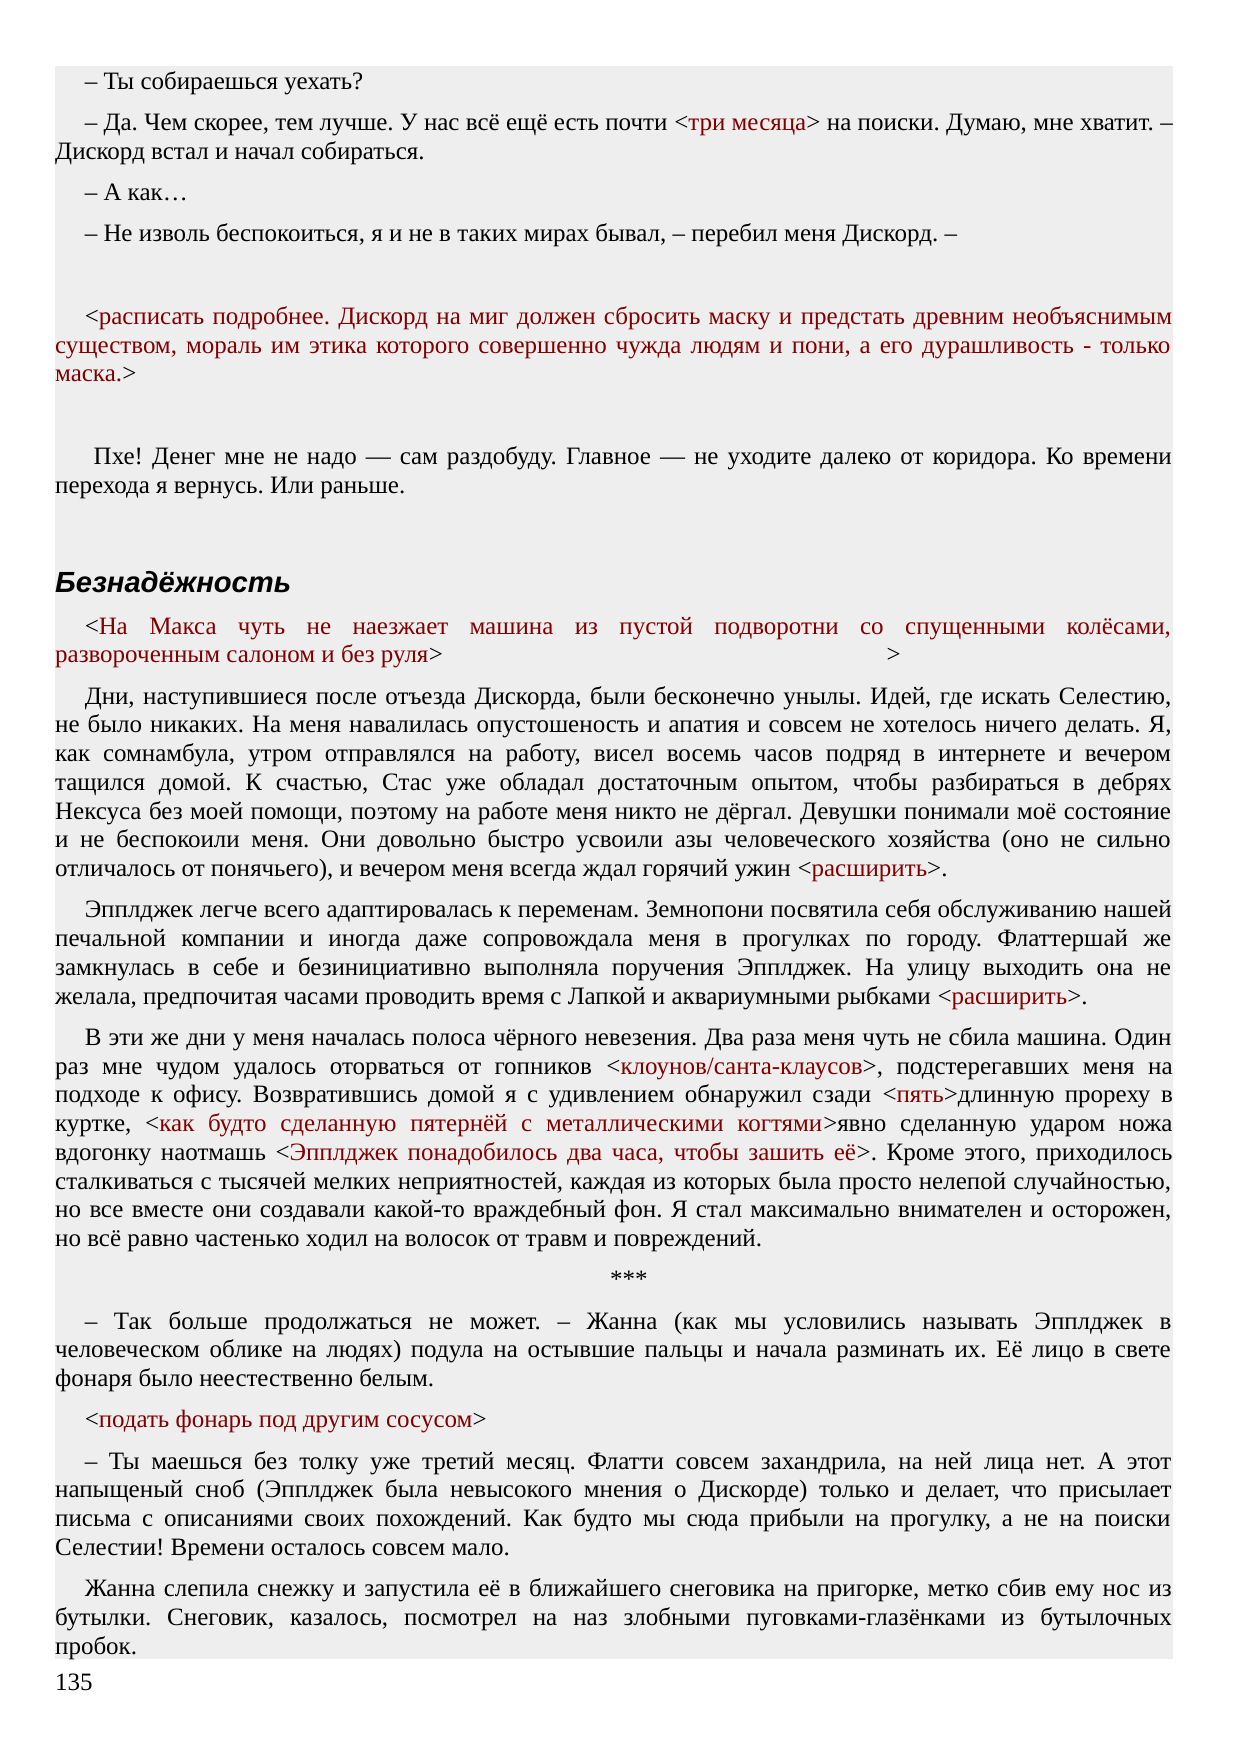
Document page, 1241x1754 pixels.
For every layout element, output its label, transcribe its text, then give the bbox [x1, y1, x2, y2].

text – Так больше продолжаться не может. – Жанна (как мы условились называть Эпплджек в человеческом облике на людях) подула на остывшие пальцы и начала разминать их. Её лицо в свете фонаря было неестественно белым. [55, 1306, 1173, 1392]
text – Не изволь беспокоиться, я и не в таких мирах бывал, – перебил меня Дискорд. – [55, 218, 1173, 247]
text <На Макса чуть не наезжает машина из пустой подворотни со спущенными колёсами, развороченным салоном и без руля> > [55, 611, 1173, 668]
text Дни, наступившиеся после отъезда Дискорда, были бесконечно унылы. Идей, где искать Селестию, не было никаких. На меня навалилась опустошеность и апатия и совсем не хотелось ничего делать. Я, как сомнамбула, утром отправлялся на работу, висел восемь часов подряд в интернете и вечером тащился домой. К счастью, Стас уже обладал достаточным опытом, чтобы разбираться в дебрях Нексуса без моей помощи, поэтому на работе меня никто не дёргал. Девушки понимали моё состояние и не беспокоили меня. Они довольно быстро усвоили азы человеческого хозяйства (оно не сильно отличалось от понячьего), и вечером меня всегда ждал горячий ужин <расширить>. [55, 681, 1173, 882]
text Пхе! Денег мне не надо — сам раздобуду. Главное — не уходите далеко от коридора. Ко времени перехода я вернусь. Или раньше. [55, 441, 1173, 498]
text <подать фонарь под другим сосусом> [55, 1404, 1173, 1433]
text <расписать подробнее. Дискорд на миг должен сбросить маску и предстать древним необъяснимым существом, мораль им этика которого совершенно чужда людям и пони, а его дурашливость - только маска.> [55, 301, 1173, 387]
text *** [55, 1264, 1173, 1293]
text – А как… [55, 177, 1173, 206]
text – Ты собираешься уехать? [55, 66, 1173, 95]
text – Ты маешься без толку уже третий месяц. Флатти совсем захандрила, на ней лица нет. А этот напыщеный сноб (Эпплджек была невысокого мнения о Дискорде) только и делает, что присылает письма с описаниями своих похождений. Как будто мы сюда прибыли на прогулку, а не на поиски Селестии! Времени осталось совсем мало. [55, 1446, 1173, 1561]
text Эпплджек легче всего адаптировалась к переменам. Земнопони посвятила себя обслуживанию нашей печальной компании и иногда даже сопровождала меня в прогулках по городу. Флаттершай же замкнулась в себе и безинициативно выполняла поручения Эпплджек. На улицу выходить она не желала, предпочитая часами проводить время с Лапкой и аквариумными рыбками <расширить>. [55, 894, 1173, 1009]
text Жанна слепила снежку и запустила её в ближайшего снеговика на пригорке, метко сбив ему нос из бутылки. Снеговик, казалось, посмотрел на наз злобными пуговками-глазёнками из бутылочных пробок. [55, 1573, 1173, 1659]
text В эти же дни у меня началась полоса чёрного невезения. Два раза меня чуть не сбила машина. Один раз мне чудом удалось оторваться от гопников <клоунов/санта-клаусов>, подстерегавших меня на подходе к офису. Возвратившись домой я с удивлением обнаружил сзади <пять>длинную прореху в куртке, <как будто сделанную пятернёй с металлическими когтями>явно сделанную ударом ножа вдогонку наотмашь <Эпплджек понадобилось два часа, чтобы зашить её>. Кроме этого, приходилось сталкиваться с тысячей мелких неприятностей, каждая из которых была просто нелепой случайностью, но все вместе они создавали какой-то враждебный фон. Я стал максимально внимателен и осторожен, но всё равно частенько ходил на волосок от травм и повреждений. [55, 1022, 1173, 1252]
text – Да. Чем скорее, тем лучше. У нас всё ещё есть почти <три месяца> на поиски. Думаю, мне хватит. – Дискорд встал и начал собираться. [55, 107, 1173, 165]
subtitle Безнадёжность [55, 565, 1173, 598]
